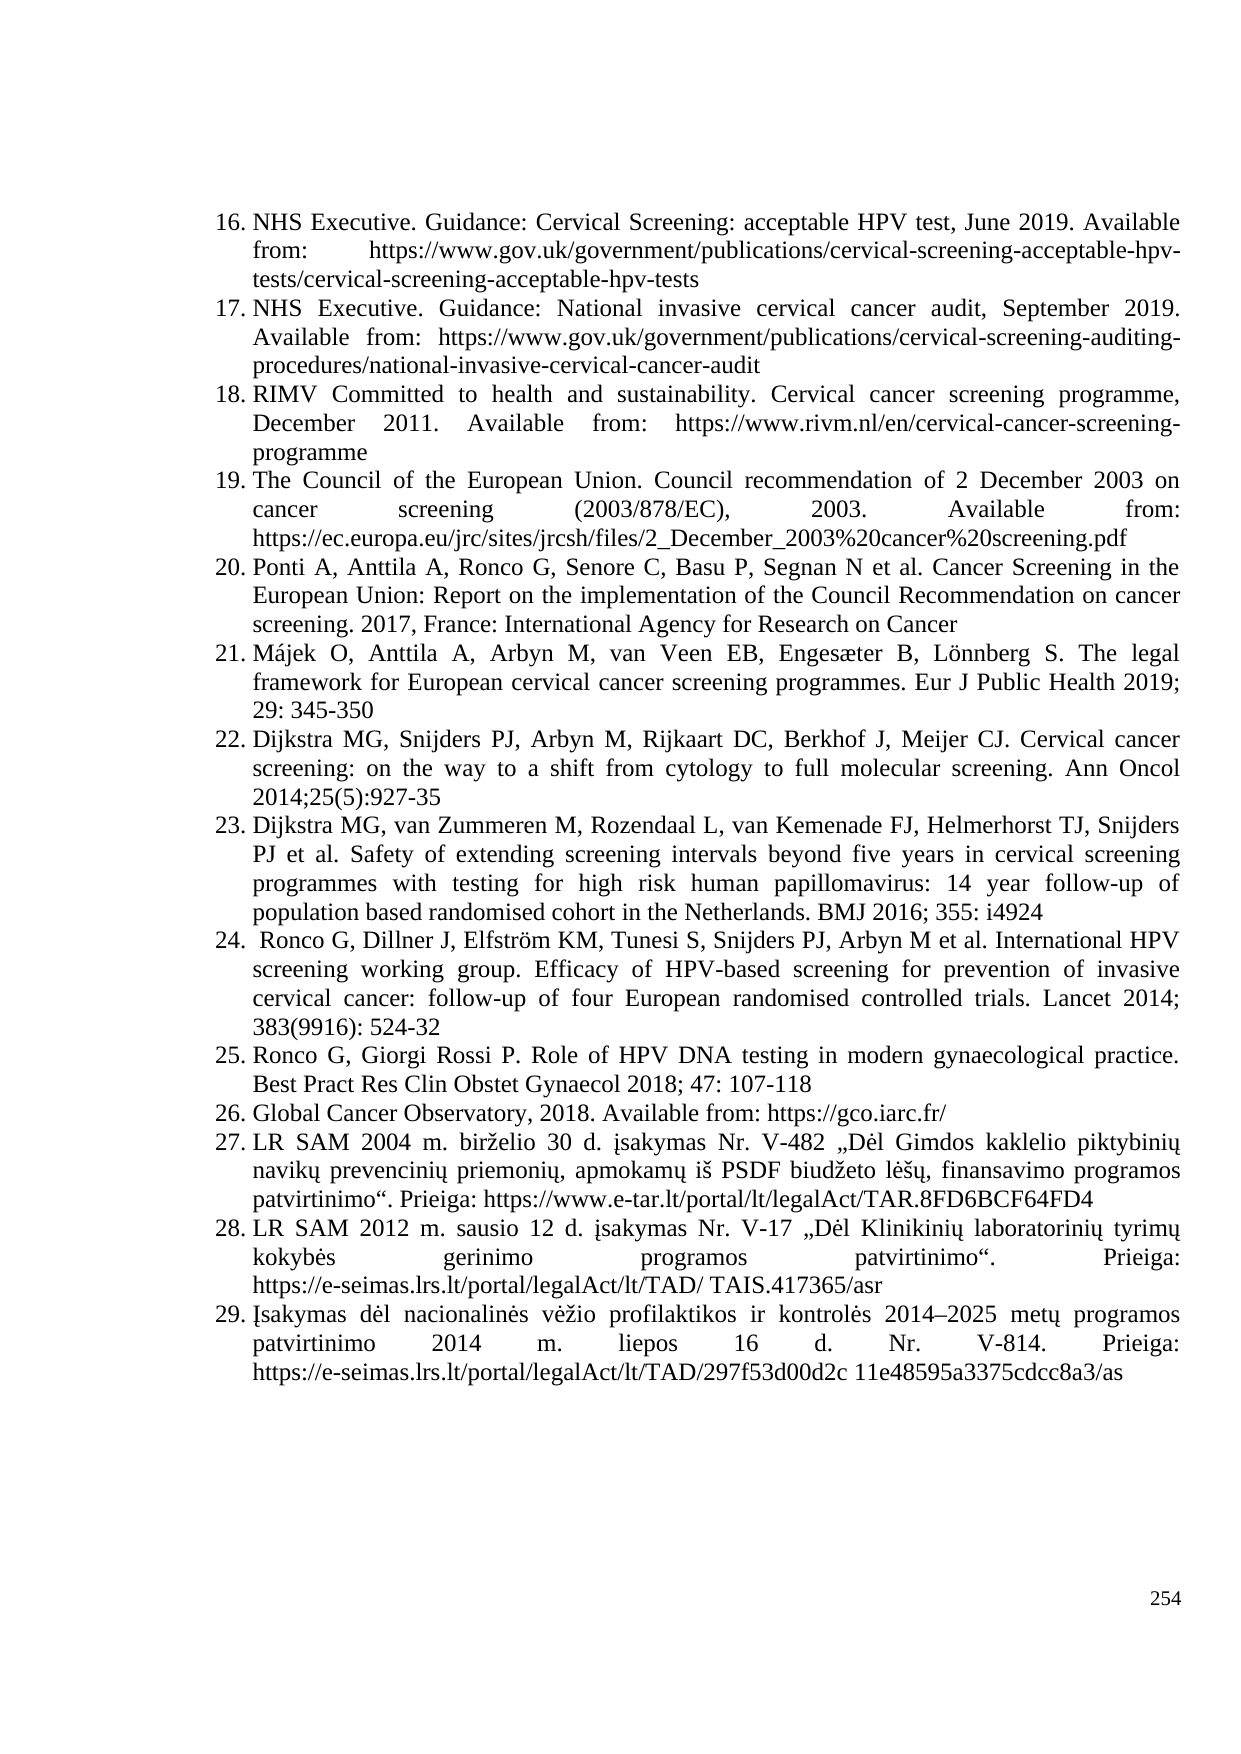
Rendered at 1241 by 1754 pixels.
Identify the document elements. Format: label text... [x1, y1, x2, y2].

text 29. Įsakymas dėl nacionalinės vėžio profilaktikos ir kontrolės 2014–2025 metų programos patvirtinimo 2014 m. liepos 16 d. Nr. V-814. Prieiga: https://e-seimas.lrs.lt/portal/legalAct/lt/TAD/297f53d00d2c 11e48595a3375cdcc8a3/as [215, 1299, 1181, 1385]
text 24. Ronco G, Dillner J, Elfström KM, Tunesi S, Snijders PJ, Arbyn M et al. International HPV screening working group. Efficacy of HPV-based screening for prevention of invasive cervical cancer: follow-up of four European randomised controlled trials. Lancet 2014; 383(9916): 524-32 [215, 925, 1181, 1040]
text 16. NHS Executive. Guidance: Cervical Screening: acceptable HPV test, June 2019. Available from: https://www.gov.uk/government/publications/cervical-screening-acceptable-hpv-tests/cervical-screening-acceptable-hpv-tests [215, 207, 1181, 293]
text 17. NHS Executive. Guidance: National invasive cervical cancer audit, September 2019. Available from: https://www.gov.uk/government/publications/cervical-screening-auditing-procedures/national-invasive-cervical-cancer-audit [215, 293, 1181, 379]
text 21. Májek O, Anttila A, Arbyn M, van Veen EB, Engesæter B, Lönnberg S. The legal framework for European cervical cancer screening programmes. Eur J Public Health 2019; 29: 345-350 [215, 638, 1181, 724]
text 25. Ronco G, Giorgi Rossi P. Role of HPV DNA testing in modern gynaecological practice. Best Pract Res Clin Obstet Gynaecol 2018; 47: 107-118 [215, 1040, 1181, 1098]
text 18. RIMV Committed to health and sustainability. Cervical cancer screening programme, December 2011. Available from: https://www.rivm.nl/en/cervical-cancer-screening-programme [215, 379, 1181, 465]
text 22. Dijkstra MG, Snijders PJ, Arbyn M, Rijkaart DC, Berkhof J, Meijer CJ. Cervical cancer screening: on the way to a shift from cytology to full molecular screening. Ann Oncol 2014;25(5):927-35 [215, 724, 1181, 810]
text 20. Ponti A, Anttila A, Ronco G, Senore C, Basu P, Segnan N et al. Cancer Screening in the European Union: Report on the implementation of the Council Recommendation on cancer screening. 2017, France: International Agency for Research on Cancer [215, 552, 1181, 638]
text 23. Dijkstra MG, van Zummeren M, Rozendaal L, van Kemenade FJ, Helmerhorst TJ, Snijders PJ et al. Safety of extending screening intervals beyond five years in cervical screening programmes with testing for high risk human papillomavirus: 14 year follow-up of population based randomised cohort in the Netherlands. BMJ 2016; 355: i4924 [215, 810, 1181, 925]
text 19. The Council of the European Union. Council recommendation of 2 December 2003 on cancer screening (2003/878/EC), 2003. Available from: https://ec.europa.eu/jrc/sites/jrcsh/files/2_December_2003%20cancer%20screening.pdf [215, 465, 1181, 552]
text 27. LR SAM 2004 m. birželio 30 d. įsakymas Nr. V-482 „Dėl Gimdos kaklelio piktybinių navikų prevencinių priemonių, apmokamų iš PSDF biudžeto lėšų, finansavimo programos patvirtinimo“. Prieiga: https://www.e-tar.lt/portal/lt/legalAct/TAR.8FD6BCF64FD4 [215, 1127, 1181, 1213]
text 28. LR SAM 2012 m. sausio 12 d. įsakymas Nr. V-17 „Dėl Klinikinių laboratorinių tyrimų kokybės gerinimo programos patvirtinimo“. Prieiga: https://e-seimas.lrs.lt/portal/legalAct/lt/TAD/ TAIS.417365/asr [215, 1213, 1181, 1299]
text 26. Global Cancer Observatory, 2018. Available from: https://gco.iarc.fr/ [215, 1098, 1181, 1127]
